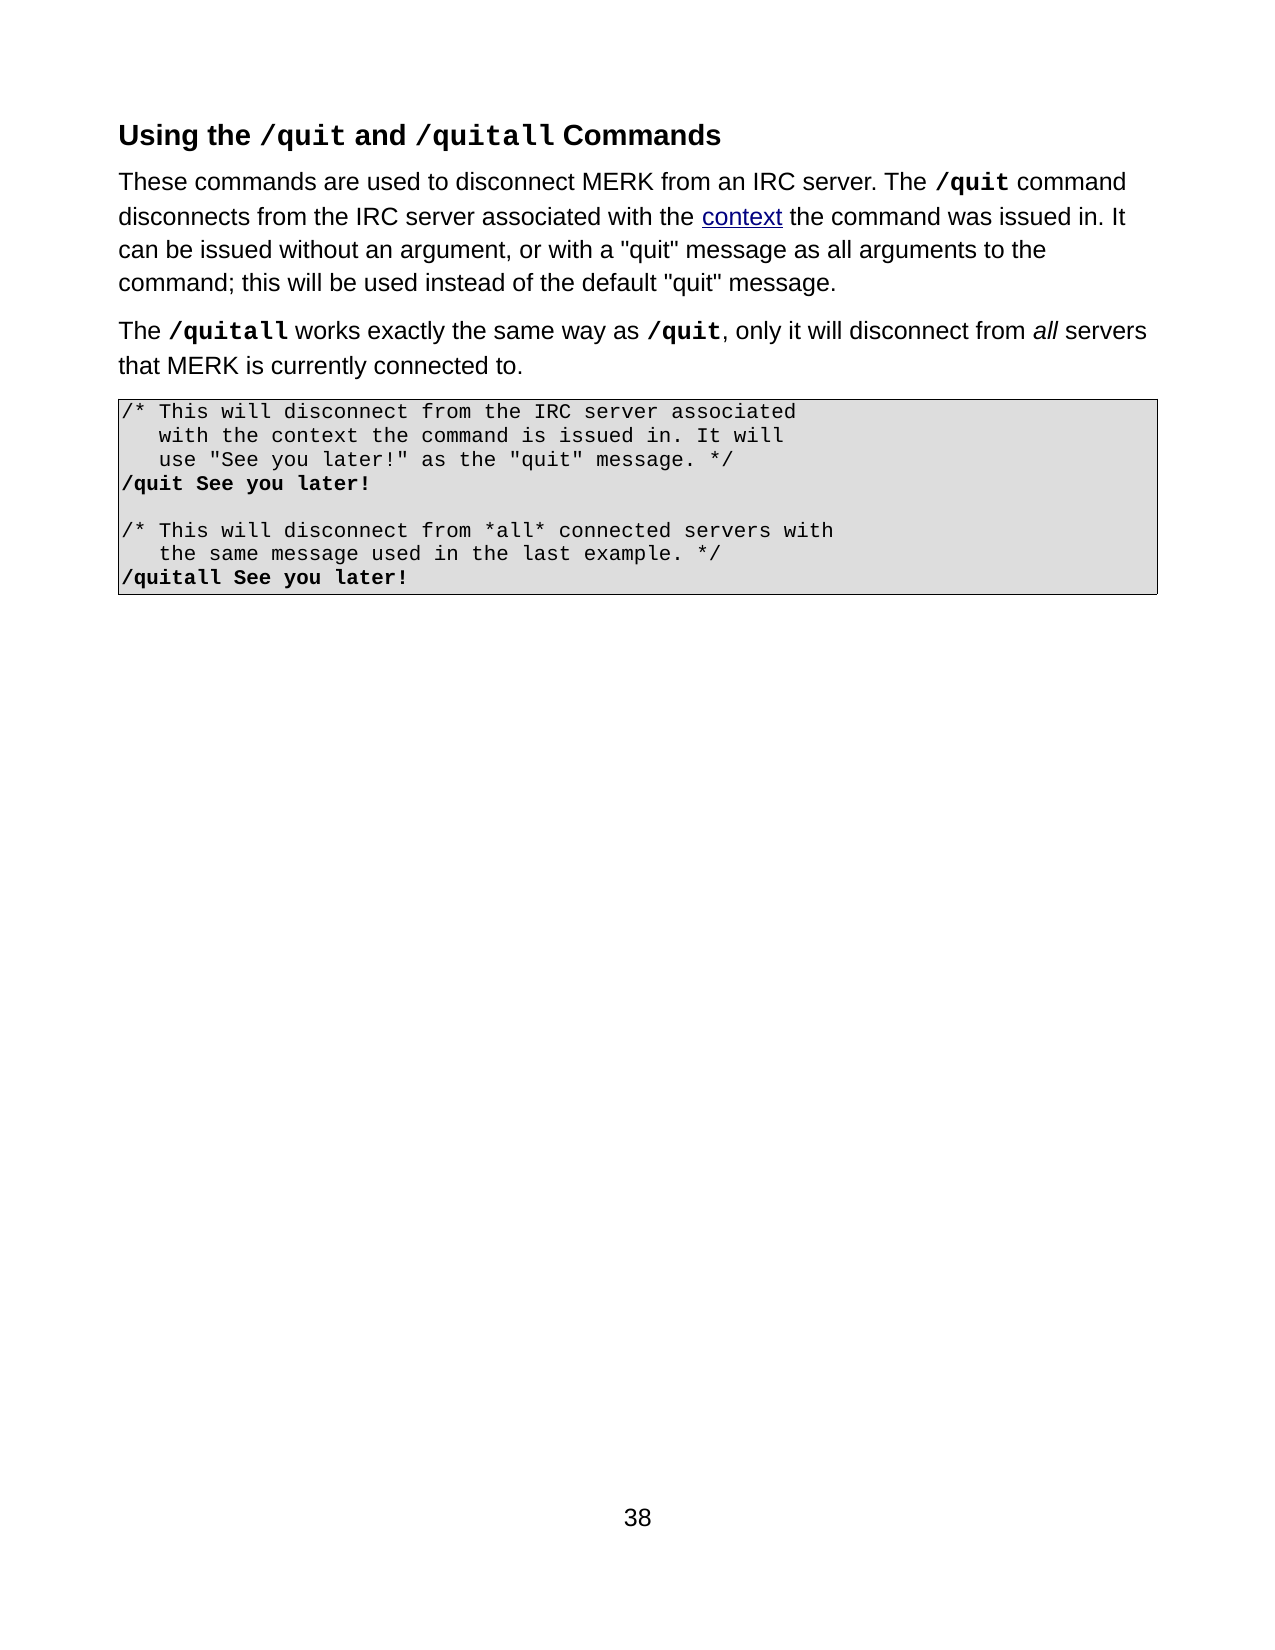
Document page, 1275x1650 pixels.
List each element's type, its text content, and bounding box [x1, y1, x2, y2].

subtitle Using the /quit and /quitall Commands [118, 118, 1157, 154]
text The /quitall works exactly the same way as /quit, only it will disconnect from all servers that MERK is currently connected to. [118, 316, 1157, 379]
text These commands are used to disconnect MERK from an IRC server. The /quit command disconnects from the IRC server associated with the context the command was issued in. It can be issued without an argument, or with a "quit" message as all arguments to the command; this will be used instead of the default "quit" message. [118, 167, 1157, 297]
table_header /* This will disconnect from the IRC server associated with the context the command is issued in. It will use "See you later!" as the "quit" message. */ /quit See you later! /* This will disconnect from *all* connected servers with the same message used in the last example. */ /quitall See you later! [119, 400, 1157, 594]
